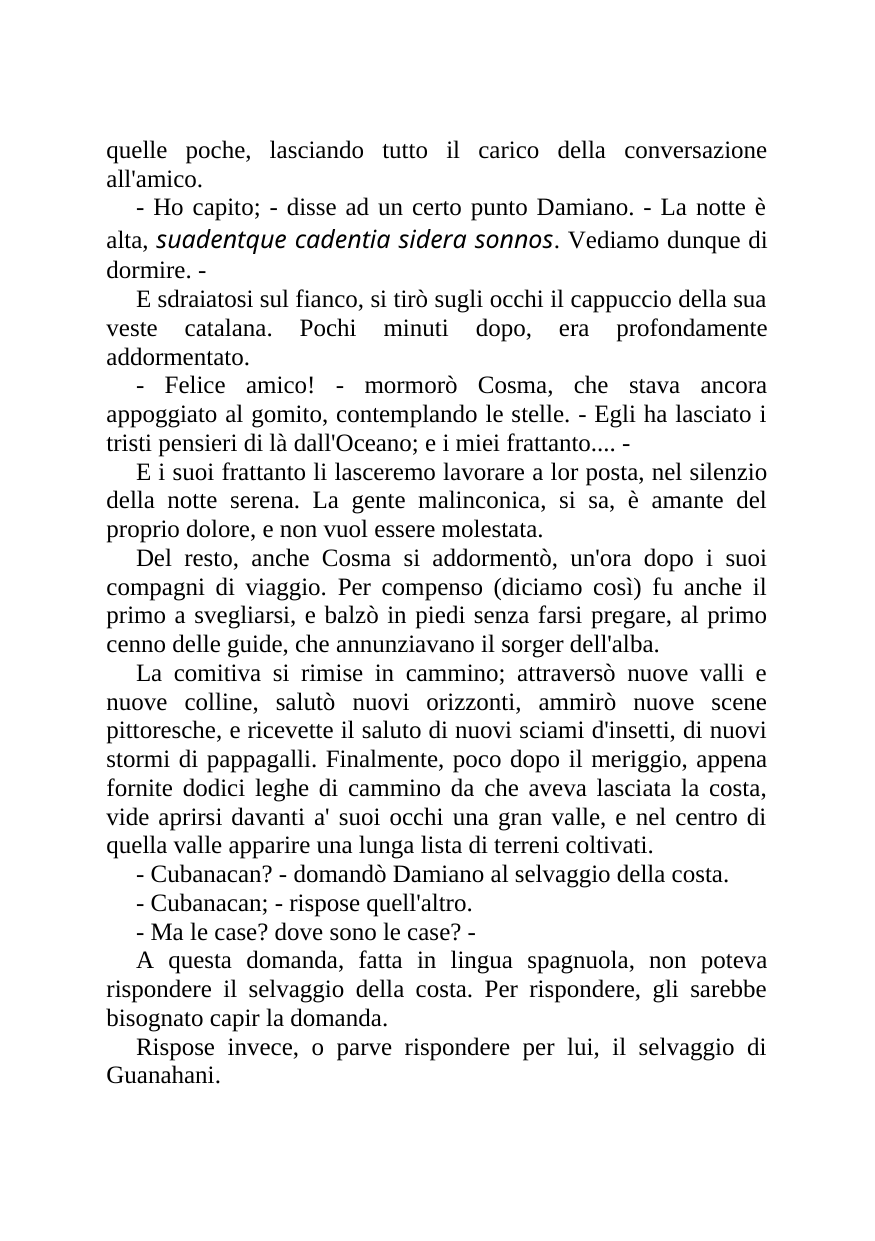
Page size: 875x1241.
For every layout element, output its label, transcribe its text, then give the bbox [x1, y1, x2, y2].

text - Cubanacan? - domandò Damiano al selvaggio della costa. [106, 859, 768, 888]
text Rispose invece, o parve rispondere per lui, il selvaggio di Guanahani. [106, 1032, 768, 1089]
text La comitiva si rimise in cammino; attraversò nuove valli e nuove colline, salutò nuovi orizzonti, ammirò nuove scene pittoresche, e ricevette il saluto di nuovi sciami d'insetti, di nuovi stormi di pappagalli. Finalmente, poco dopo il meriggio, appena fornite dodici leghe di cammino da che aveva lasciata la costa, vide aprirsi davanti a' suoi occhi una gran valle, e nel centro di quella valle apparire una lunga lista di terreni coltivati. [106, 658, 768, 859]
text - Ho capito; - disse ad un certo punto Damiano. - La notte è alta, suadentque cadentia sidera sonnos. Vediamo dunque di dormire. - [106, 192, 768, 284]
text - Cubanacan; - rispose quell'altro. [106, 888, 768, 917]
text - Ma le case? dove sono le case? - [106, 917, 768, 945]
text - Felice amico! - mormorò Cosma, che stava ancora appoggiato al gomito, contemplando le stelle. - Egli ha lasciato i tristi pensieri di là dall'Oceano; e i miei frattanto.... - [106, 370, 768, 457]
text Del resto, anche Cosma si addormentò, un'ora dopo i suoi compagni di viaggio. Per compenso (diciamo così) fu anche il primo a svegliarsi, e balzò in piedi senza farsi pregare, al primo cenno delle guide, che annunziavano il sorger dell'alba. [106, 543, 768, 658]
text E sdraiatosi sul fianco, si tirò sugli occhi il cappuccio della sua veste catalana. Pochi minuti dopo, era profondamente addormentato. [106, 284, 768, 370]
text quelle poche, lasciando tutto il carico della conversazione all'amico. [106, 135, 768, 192]
text E i suoi frattanto li lasceremo lavorare a lor posta, nel silenzio della notte serena. La gente malinconica, si sa, è amante del proprio dolore, e non vuol essere molestata. [106, 457, 768, 543]
text A questa domanda, fatta in lingua spagnuola, non poteva rispondere il selvaggio della costa. Per rispondere, gli sarebbe bisognato capir la domanda. [106, 945, 768, 1032]
